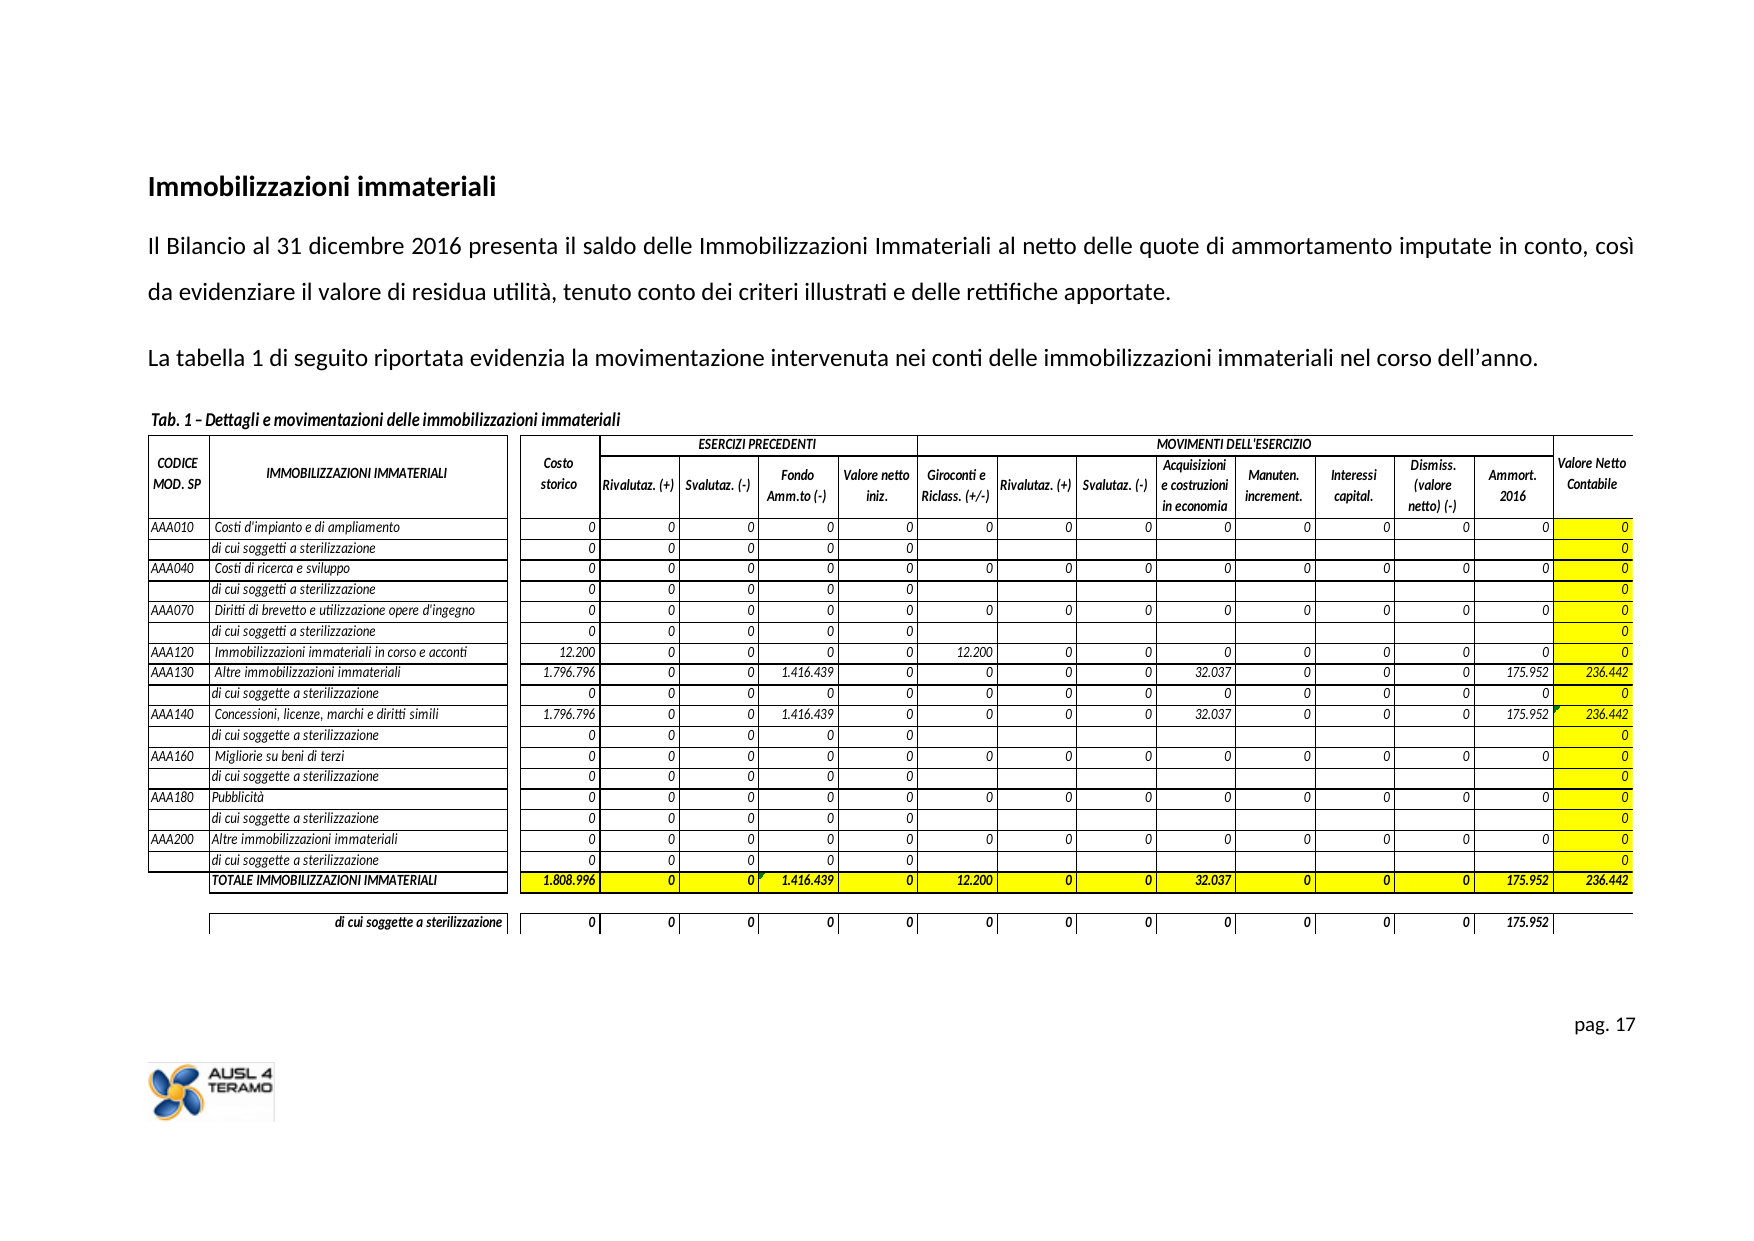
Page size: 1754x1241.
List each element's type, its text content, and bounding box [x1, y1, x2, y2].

text La tabella 1 di seguito riportata evidenzia la movimentazione intervenuta nei conti delle immobilizzazioni immateriali nel corso dell’anno. [148, 342, 1636, 373]
text Immobilizzazioni immateriali [148, 168, 1636, 204]
text Il Bilancio al 31 dicembre 2016 presenta il saldo delle Immobilizzazioni Immateriali al netto delle quote di ammortamento imputate in conto, così da evidenziare il valore di residua utilità, tenuto conto dei criteri illustrati e delle rettifiche apportate. [148, 230, 1636, 306]
